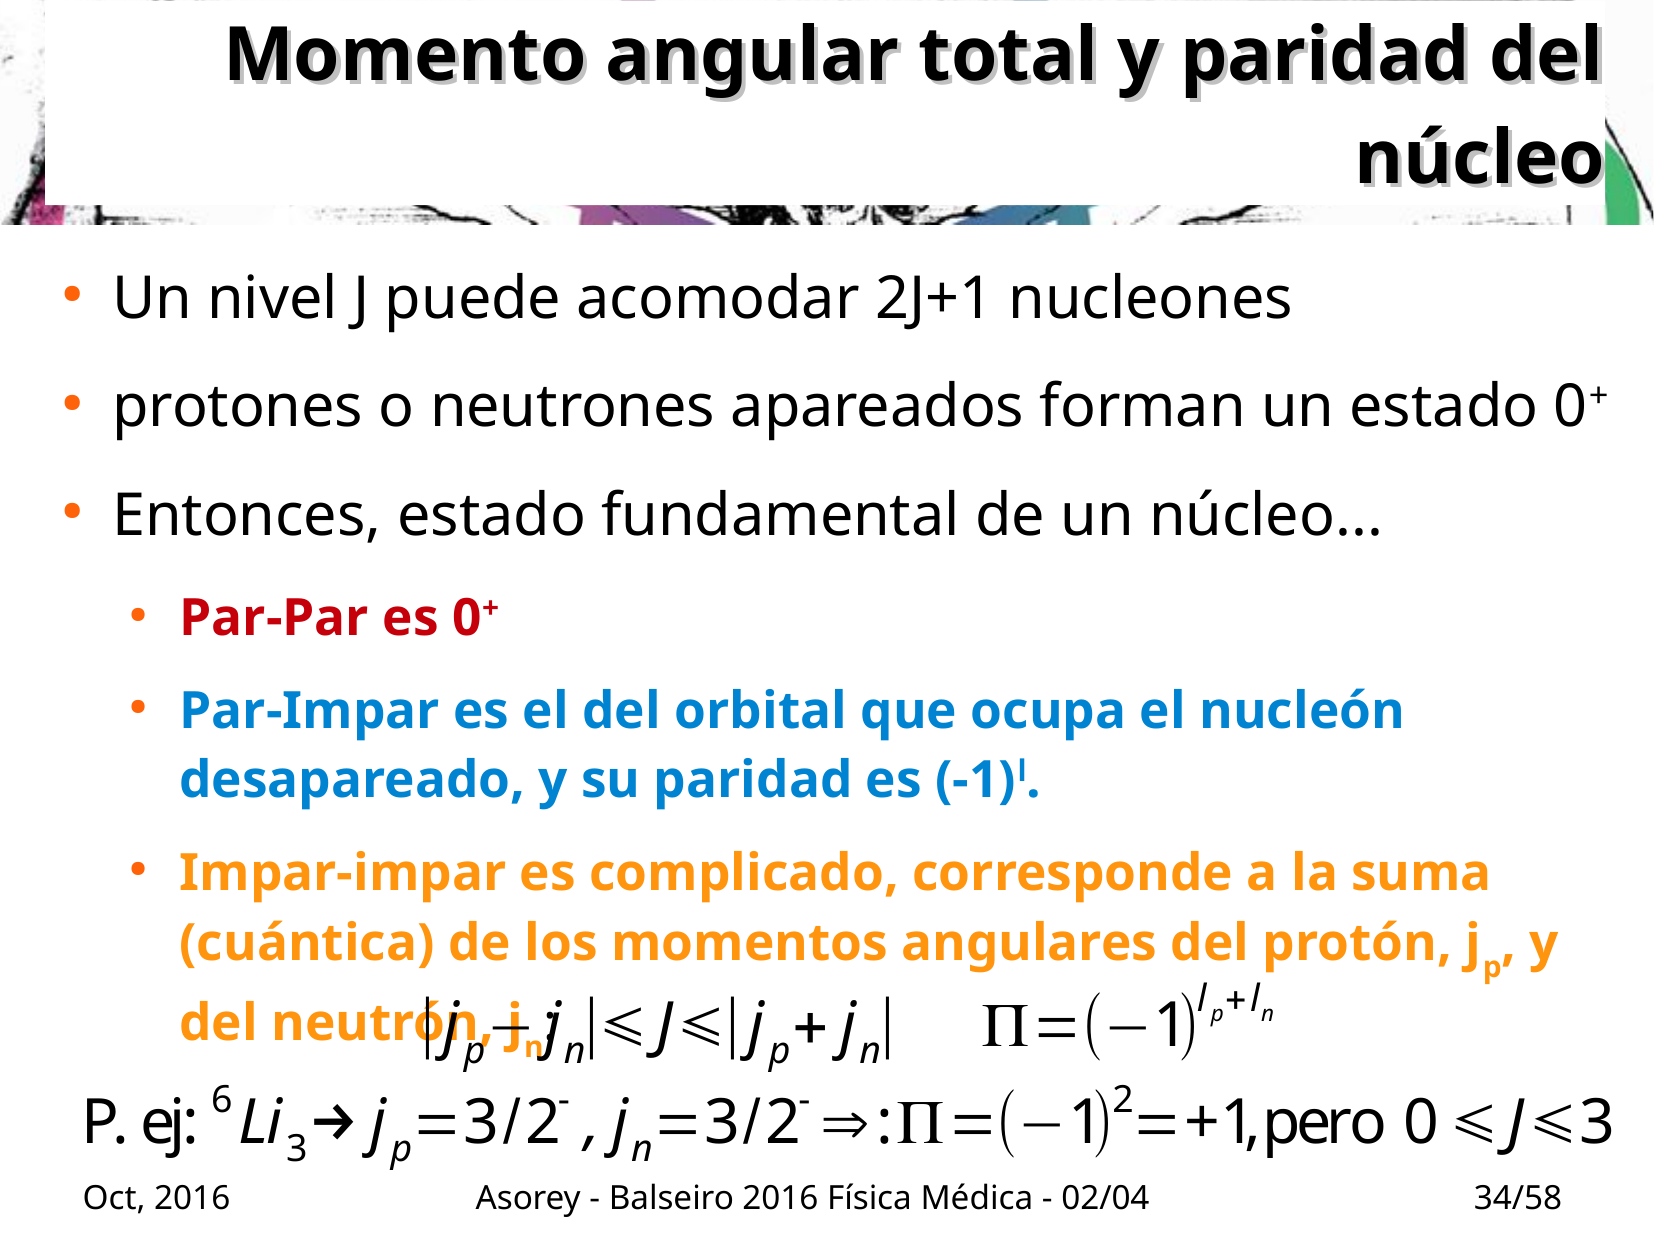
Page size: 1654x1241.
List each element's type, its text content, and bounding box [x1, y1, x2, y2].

title Momento angular total y paridad del núcleo [45, 15, 1606, 191]
list Un nivel J puede acomodar 2J+1 nucleones protones o neutrones apareados forman un estado 0+ Entonces, estado fundamental de un núcleo... Par-Par es 0+ Par-Impar es el del orbital que ocupa el nucleón desapareado, y su paridad es (-1)l. Impar-impar es complicado, corresponde a la suma (cuántica) de los momentos angulares del protón, jp, y del neutrón, jn: [45, 255, 1621, 1156]
chart [75, 975, 1621, 1171]
picture [0, 0, 1654, 225]
